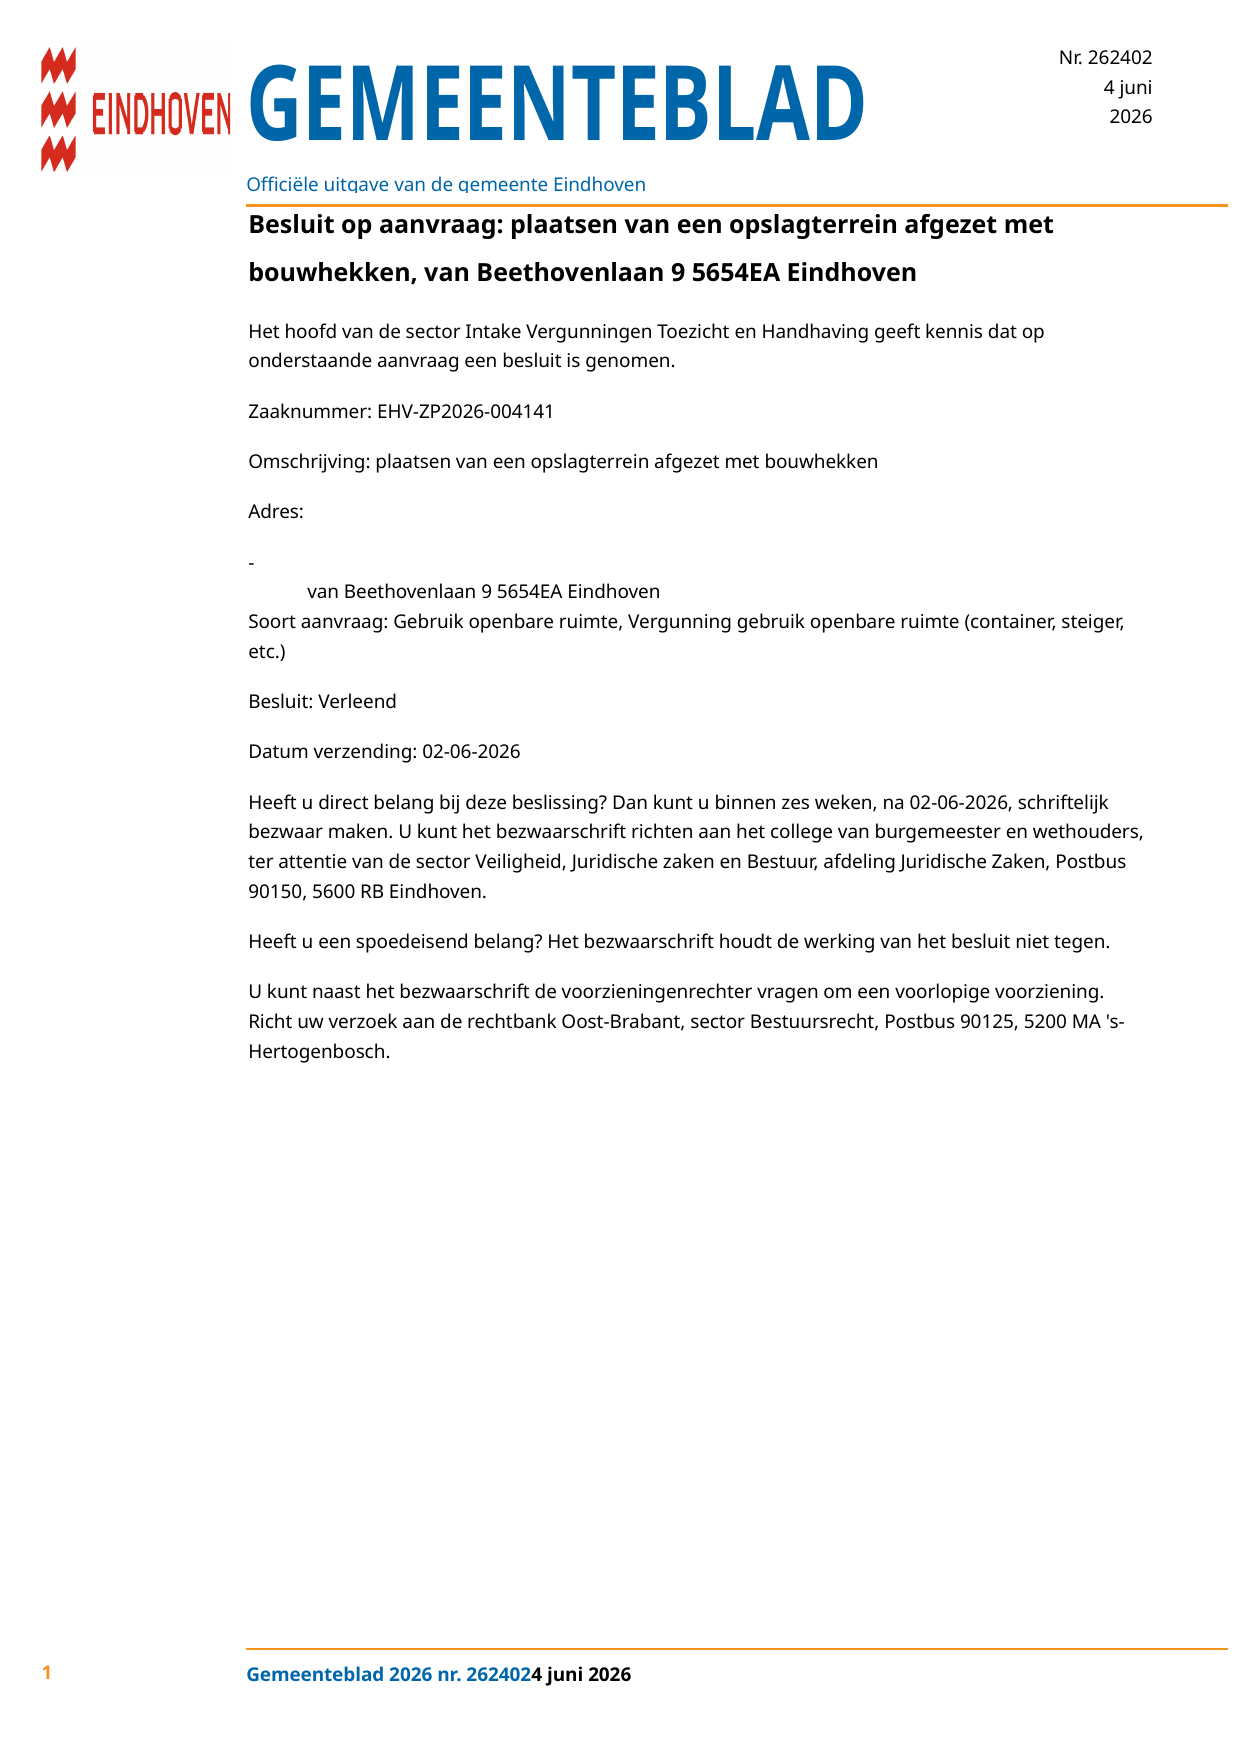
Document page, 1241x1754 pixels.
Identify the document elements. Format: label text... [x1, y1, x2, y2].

text Datum verzending: 02-06-2026 [248, 739, 1152, 764]
text Het hoofd van de sector Intake Vergunningen Toezicht en Handhaving geeft kennis dat op onderstaande aanvraag een besluit is genomen. [248, 318, 1152, 373]
picture [41, 47, 231, 172]
text U kunt naast het bezwaarschrift de voorzieningenrechter vragen om een voorlopige voorziening. Richt uw verzoek aan de rechtbank Oost-Brabant, sector Bestuursrecht, Postbus 90125, 5200 MA 's-Hertogenbosch. [248, 979, 1152, 1064]
text Besluit op aanvraag: plaatsen van een opslagterrein afgezet met bouwhekken, van Beethovenlaan 9 5654EA Eindhoven [248, 207, 1152, 288]
text Heeft u een spoedeisend belang? Het bezwaarschrift houdt de werking van het besluit niet tegen. [248, 928, 1152, 954]
text Soort aanvraag: Gebruik openbare ruimte, Vergunning gebruik openbare ruimte (container, steiger, etc.) [248, 608, 1152, 664]
list van Beethovenlaan 9 5654EA Eindhoven [248, 579, 1152, 604]
text Zaaknummer: EHV-ZP2026-004141 [248, 398, 1152, 424]
text Besluit: Verleend [248, 688, 1152, 714]
text Adres: [248, 499, 1152, 524]
text Heeft u direct belang bij deze beslissing? Dan kunt u binnen zes weken, na 02-06-2026, schriftelijk bezwaar maken. U kunt het bezwaarschrift richten aan het college van burgemeester en wethouders, ter attentie van de sector Veiligheid, Juridische zaken en Bestuur, afdeling Juridische Zaken, Postbus 90150, 5600 RB Eindhoven. [248, 789, 1152, 904]
text Omschrijving: plaatsen van een opslagterrein afgezet met bouwhekken [248, 448, 1152, 474]
